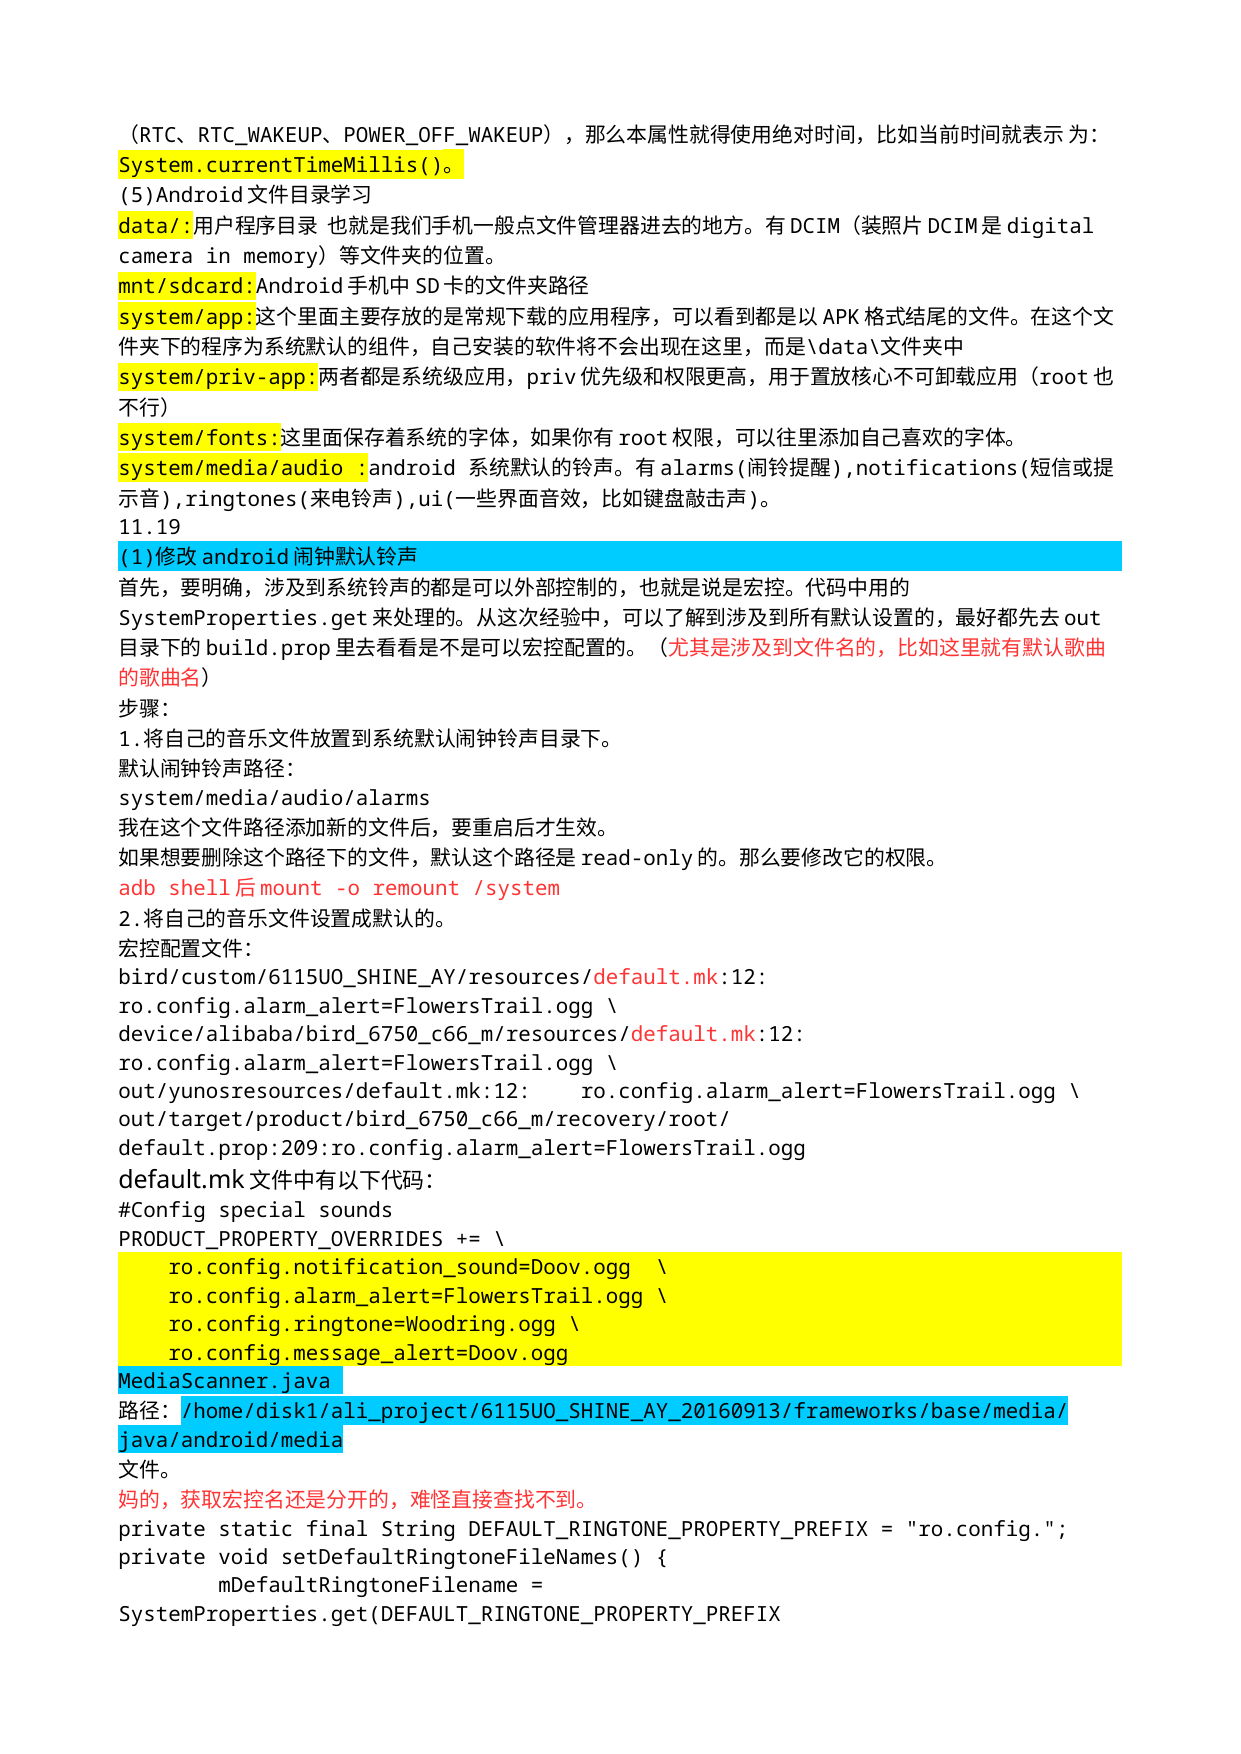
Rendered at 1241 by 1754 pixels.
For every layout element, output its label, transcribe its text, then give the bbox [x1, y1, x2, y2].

text system/media/audio :android 系统默认的铃声。有alarms(闹铃提醒),notifications(短信或提示音),ringtones(来电铃声),ui(一些界面音效，比如键盘敲击声)。 [118, 451, 1122, 512]
text default.mk文件中有以下代码： [118, 1161, 1122, 1196]
text 如果想要删除这个路径下的文件，默认这个路径是read-only的。那么要修改它的权限。 [118, 841, 1122, 872]
text 1.将自己的音乐文件放置到系统默认闹钟铃声目录下。 [118, 722, 1122, 752]
text system/app:这个里面主要存放的是常规下载的应用程序，可以看到都是以APK格式结尾的文件。在这个文件夹下的程序为系统默认的组件，自己安装的软件将不会出现在这里，而是\data\文件夹中 [118, 300, 1122, 361]
text mDefaultRingtoneFilename = SystemProperties.get(DEFAULT_RINGTONE_PROPERTY_PREFIX [118, 1571, 1122, 1627]
text ro.config.alarm_alert=FlowersTrail.ogg \ [118, 1281, 1122, 1309]
text #Config special sounds [118, 1196, 1122, 1224]
text system/media/audio/alarms [118, 783, 1122, 811]
text system/priv-app:两者都是系统级应用，priv优先级和权限更高，用于置放核心不可卸载应用（root也不行） [118, 361, 1122, 421]
text 11.19 [118, 512, 1122, 541]
text 步骤： [118, 692, 1122, 722]
text （RTC、RTC_WAKEUP、POWER_OFF_WAKEUP），那么本属性就得使用绝对时间，比如当前时间就表示 为：System.currentTimeMillis()。 [118, 118, 1122, 179]
text PRODUCT_PROPERTY_OVERRIDES += \ [118, 1224, 1122, 1252]
text 路径：/home/disk1/ali_project/6115UO_SHINE_AY_20160913/frameworks/base/media/java/android/media [118, 1394, 1122, 1453]
text 宏控配置文件： [118, 932, 1122, 962]
text data/:用户程序目录 也就是我们手机一般点文件管理器进去的地方。有DCIM（装照片DCIM是digital camera in memory）等文件夹的位置。 [118, 209, 1122, 270]
text mnt/sdcard:Android手机中 SD卡的文件夹路径 [118, 270, 1122, 300]
text MediaScanner.java [118, 1366, 1122, 1394]
text (1)修改android闹钟默认铃声 [118, 541, 1122, 571]
text 文件。 [118, 1453, 1122, 1483]
text out/yunosresources/default.mk:12: ro.config.alarm_alert=FlowersTrail.ogg \ [118, 1076, 1122, 1104]
text system/fonts:这里面保存着系统的字体，如果你有root权限，可以往里添加自己喜欢的字体。 [118, 421, 1122, 451]
text 默认闹钟铃声路径： [118, 752, 1122, 783]
text adb shell后mount -o remount /system [118, 872, 1122, 902]
text ro.config.message_alert=Doov.ogg [118, 1338, 1122, 1366]
text 首先，要明确，涉及到系统铃声的都是可以外部控制的，也就是说是宏控。代码中用的 SystemProperties.get来处理的。从这次经验中，可以了解到涉及到所有默认设置的，最好都先去out目录下的build.prop里去看看是不是可以宏控配置的。（尤其是涉及到文件名的，比如这里就有默认歌曲的歌曲名） [118, 571, 1122, 692]
text bird/custom/6115UO_SHINE_AY/resources/default.mk:12: ro.config.alarm_alert=FlowersTrail.ogg \ [118, 962, 1122, 1019]
text 2.将自己的音乐文件设置成默认的。 [118, 902, 1122, 932]
text private static final String DEFAULT_RINGTONE_PROPERTY_PREFIX = "ro.config."; [118, 1514, 1122, 1542]
text private void setDefaultRingtoneFileNames() { [118, 1542, 1122, 1571]
text 妈的，获取宏控名还是分开的，难怪直接查找不到。 [118, 1483, 1122, 1514]
text device/alibaba/bird_6750_c66_m/resources/default.mk:12: ro.config.alarm_alert=FlowersTrail.ogg \ [118, 1019, 1122, 1076]
text ro.config.notification_sound=Doov.ogg \ [118, 1252, 1122, 1281]
text out/target/product/bird_6750_c66_m/recovery/root/default.prop:209:ro.config.alarm_alert=FlowersTrail.ogg [118, 1104, 1122, 1161]
text 我在这个文件路径添加新的文件后，要重启后才生效。 [118, 811, 1122, 841]
text (5)Android文件目录学习 [118, 179, 1122, 209]
text ro.config.ringtone=Woodring.ogg \ [118, 1309, 1122, 1338]
